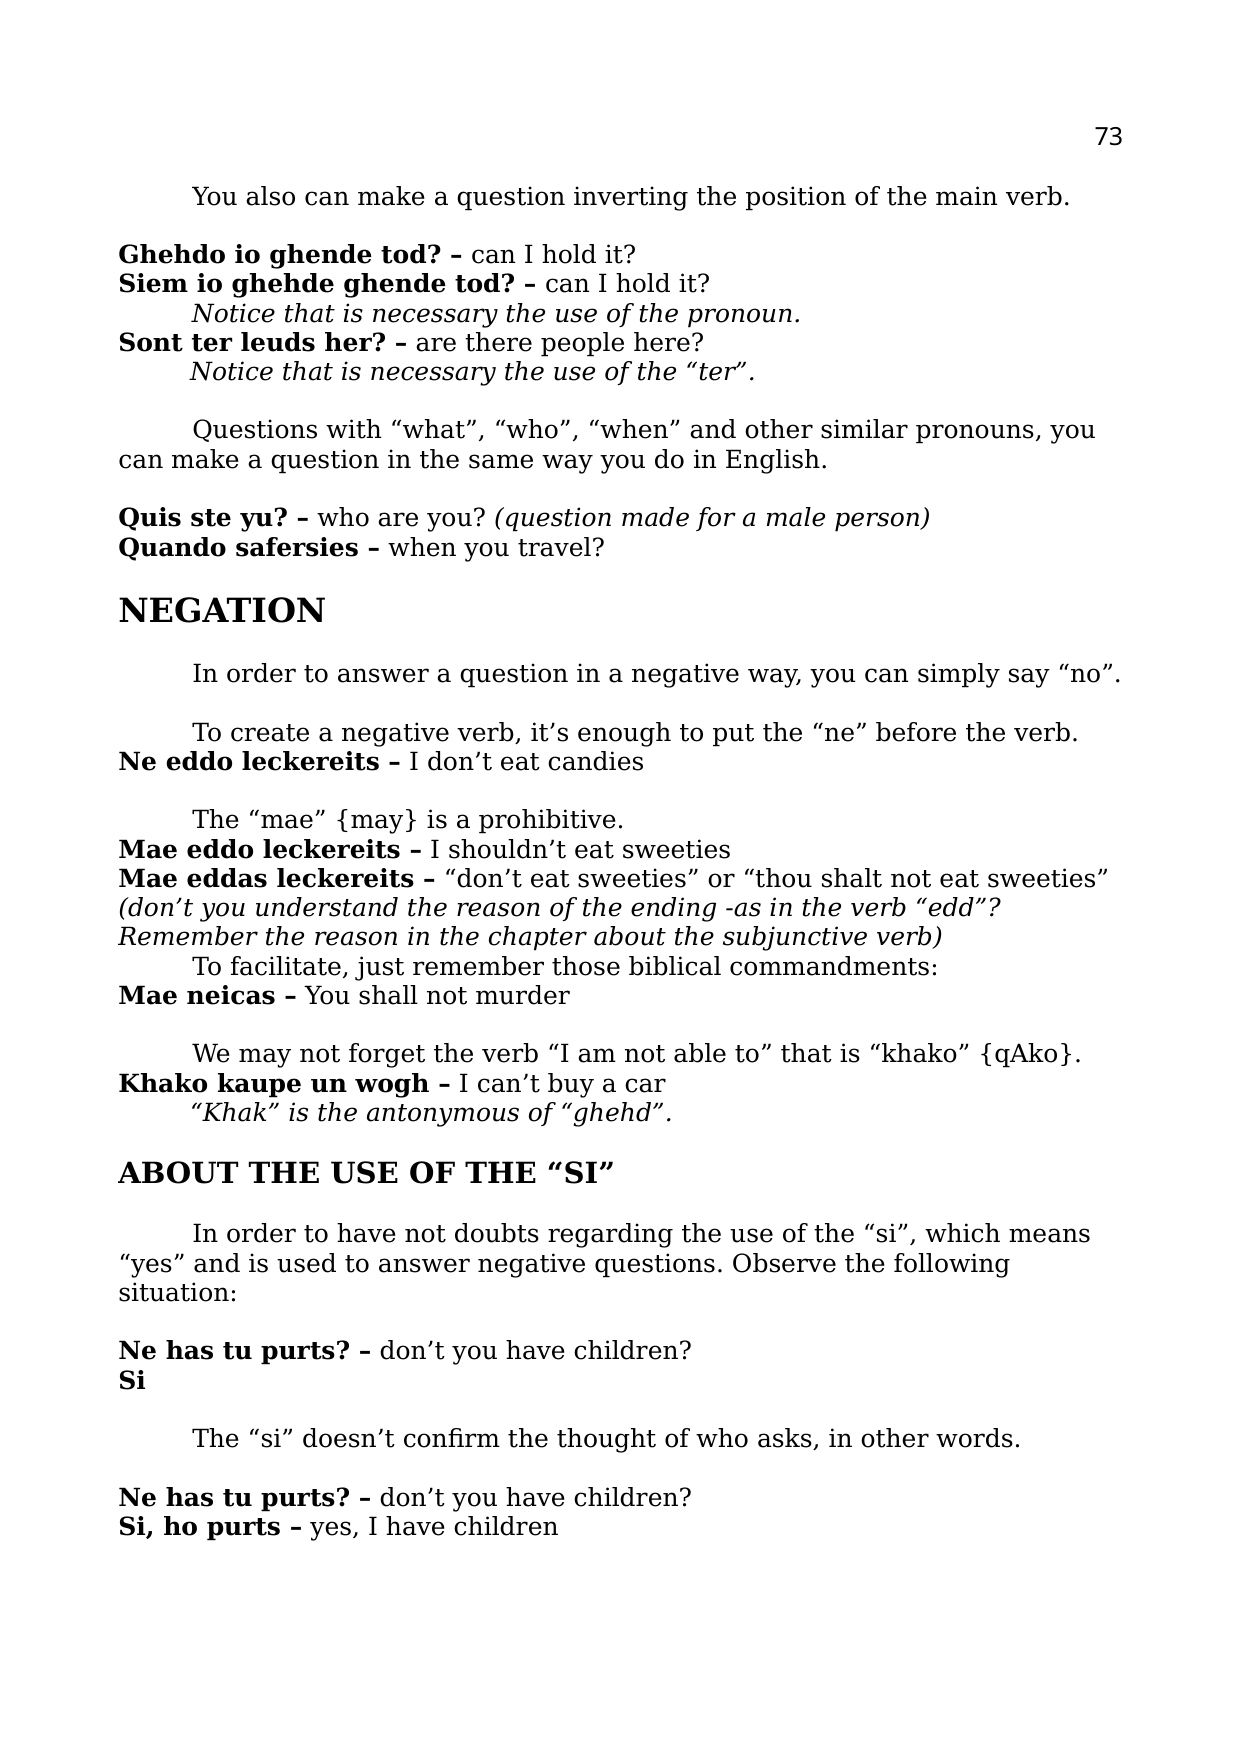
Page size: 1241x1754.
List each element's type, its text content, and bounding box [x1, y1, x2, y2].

text Ghehdo io ghende tod? – can I hold it? [118, 240, 1123, 269]
text The “si” doesn’t confirm the thought of who asks, in other words. [118, 1424, 1123, 1453]
text Quis ste yu? – who are you? (question made for a male person) [118, 503, 1123, 532]
text Notice that is necessary the use of the pronoun. [192, 299, 1123, 328]
text Ne has tu purts? – don’t you have children? [118, 1336, 1123, 1366]
text “Khak” is the antonymous of “ghehd”. [190, 1098, 1123, 1127]
text Ne has tu purts? – don’t you have children? [118, 1483, 1123, 1512]
text In order to answer a question in a negative way, you can simply say “no”. [118, 659, 1123, 688]
subtitle NEGATION [118, 591, 1123, 630]
text Notice that is necessary the use of the “ter”. [190, 357, 1123, 386]
text Mae eddas leckereits – “don’t eat sweeties” or “thou shalt not eat sweeties” (don’t you understand the reason of the ending -as in the verb “edd”? Remember the reason in the chapter about the subjunctive verb) [118, 864, 1123, 952]
text Ne eddo leckereits – I don’t eat candies [118, 747, 1123, 776]
text In order to have not doubts regarding the use of the “si”, which means “yes” and is used to answer negative questions. Observe the following situation: [118, 1220, 1123, 1307]
text Siem io ghehde ghende tod? – can I hold it? [118, 269, 1123, 299]
text Quando safersies – when you travel? [118, 532, 1123, 562]
text Sont ter leuds her? – are there people here? [118, 328, 1123, 357]
subtitle ABOUT THE USE OF THE “SI” [118, 1156, 1123, 1191]
text Si [118, 1366, 1123, 1395]
text Si, ho purts – yes, I have children [118, 1512, 1123, 1541]
text Mae eddo leckereits – I shouldn’t eat sweeties [118, 834, 1123, 864]
text Mae neicas – You shall not murder [118, 981, 1123, 1010]
text Khako kaupe un wogh – I can’t buy a car [118, 1068, 1123, 1098]
text To facilitate, just remember those biblical commandments: [118, 952, 1123, 981]
text You also can make a question inverting the position of the main verb. [118, 182, 1123, 211]
text Questions with “what”, “who”, “when” and other similar pronouns, you can make a question in the same way you do in English. [118, 416, 1123, 474]
text The “mae” {may} is a prohibitive. [118, 805, 1123, 834]
text We may not forget the verb “I am not able to” that is “khako” {qAko}. [118, 1039, 1123, 1068]
text To create a negative verb, it’s enough to put the “ne” before the verb. [118, 718, 1123, 747]
